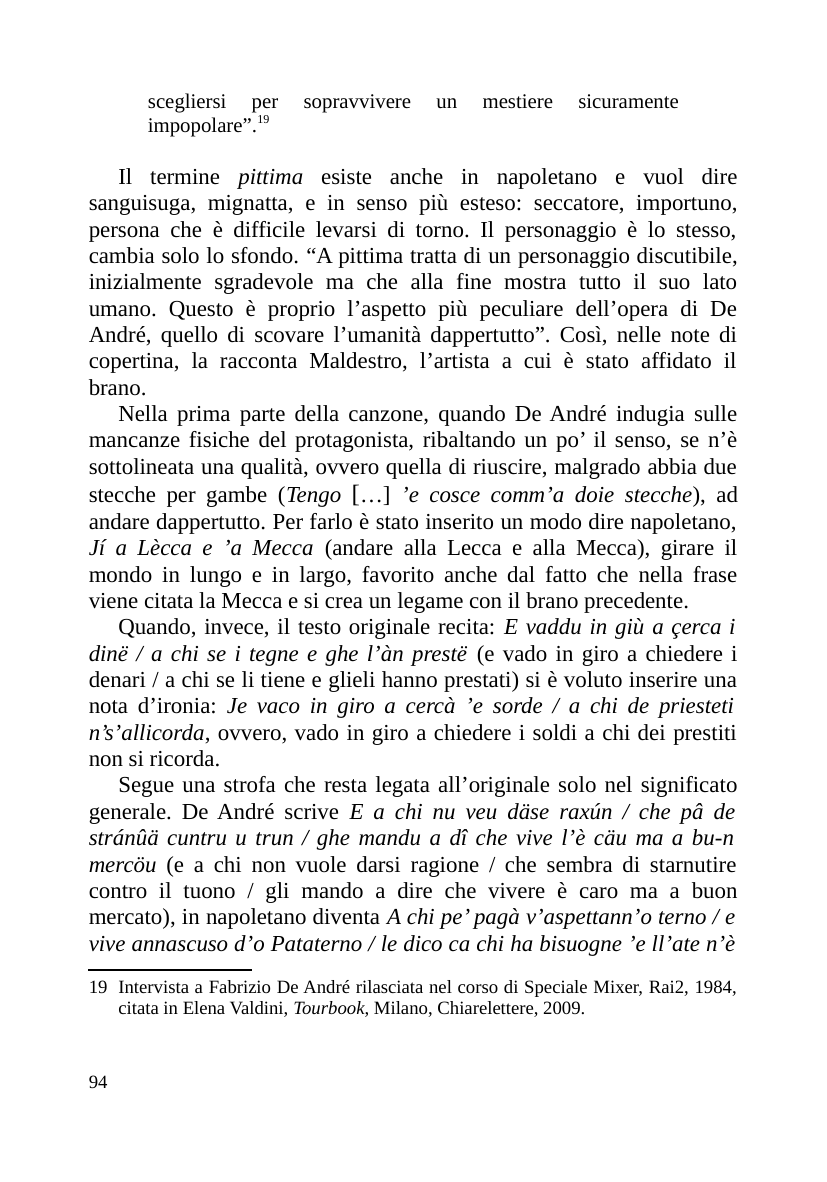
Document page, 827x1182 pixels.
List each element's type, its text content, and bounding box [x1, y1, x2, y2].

text Il termine pittima esiste anche in napoletano e vuol dire sanguisuga, mignatta, e in senso più esteso: seccatore, importuno, persona che è difficile levarsi di torno. Il personaggio è lo stesso, cambia solo lo sfondo. “A pittima tratta di un personaggio discutibile, inizialmente sgradevole ma che alla fine mostra tutto il suo lato umano. Questo è proprio l’aspetto più peculiare dell’opera di De André, quello di scovare l’umanità dappertutto”. Così, nelle note di copertina, la racconta Maldestro, l’artista a cui è stato affidato il brano. [88, 163, 738, 400]
text scegliersi per sopravvivere un mestiere sicuramente impopolare”. [148, 88, 679, 137]
text Nella prima parte della canzone, quando De André indugia sulle mancanze fisiche del protagonista, ribaltando un po’ il senso, se n’è sottolineata una qualità, ovvero quella di riuscire, malgrado abbia due stecche per gambe (Tengo […] ’e cosce comm’a doie stecche), ad andare dappertutto. Per farlo è stato inserito un modo dire napoletano, Jí a Lècca e ’a Mecca (andare alla Lecca e alla Mecca), girare il mondo in lungo e in largo, favorito anche dal fatto che nella frase viene citata la Mecca e si crea un legame con il brano precedente. [88, 400, 738, 613]
text Quando, invece, il testo originale recita: E vaddu in giù a çerca i dinë / a chi se i tegne e ghe l’àn prestë (e vado in giro a chiedere i denari / a chi se li tiene e glieli hanno prestati) si è voluto inserire una nota d’ironia: Je vaco in giro a cercà ’e sorde / a chi de priesteti n’s’allicorda, ovvero, vado in giro a chiedere i soldi a chi dei prestiti non si ricorda. [88, 613, 738, 772]
text Segue una strofa che resta legata all’originale solo nel significato generale. De André scrive E a chi nu veu däse raxún / che pâ de stránûä cuntru u trun / ghe mandu a dî che vive l’è cäu ma a bu-n mercöu (e a chi non vuole darsi ragione / che sembra di starnutire contro il tuono / gli mando a dire che vivere è caro ma a buon mercato), in napoletano diventa A chi pe’ pagà v’aspettann’o terno / e vive annascuso d’o Pataterno / le dico ca chi ha bisuogne ’e ll’ate n’è [88, 772, 738, 956]
text Intervista a Fabrizio De André rilasciata nel corso di Speciale Mixer, Rai2, 1984, citata in Elena Valdini, Tourbook, Milano, Chiarelettere, 2009. [88, 976, 738, 1019]
